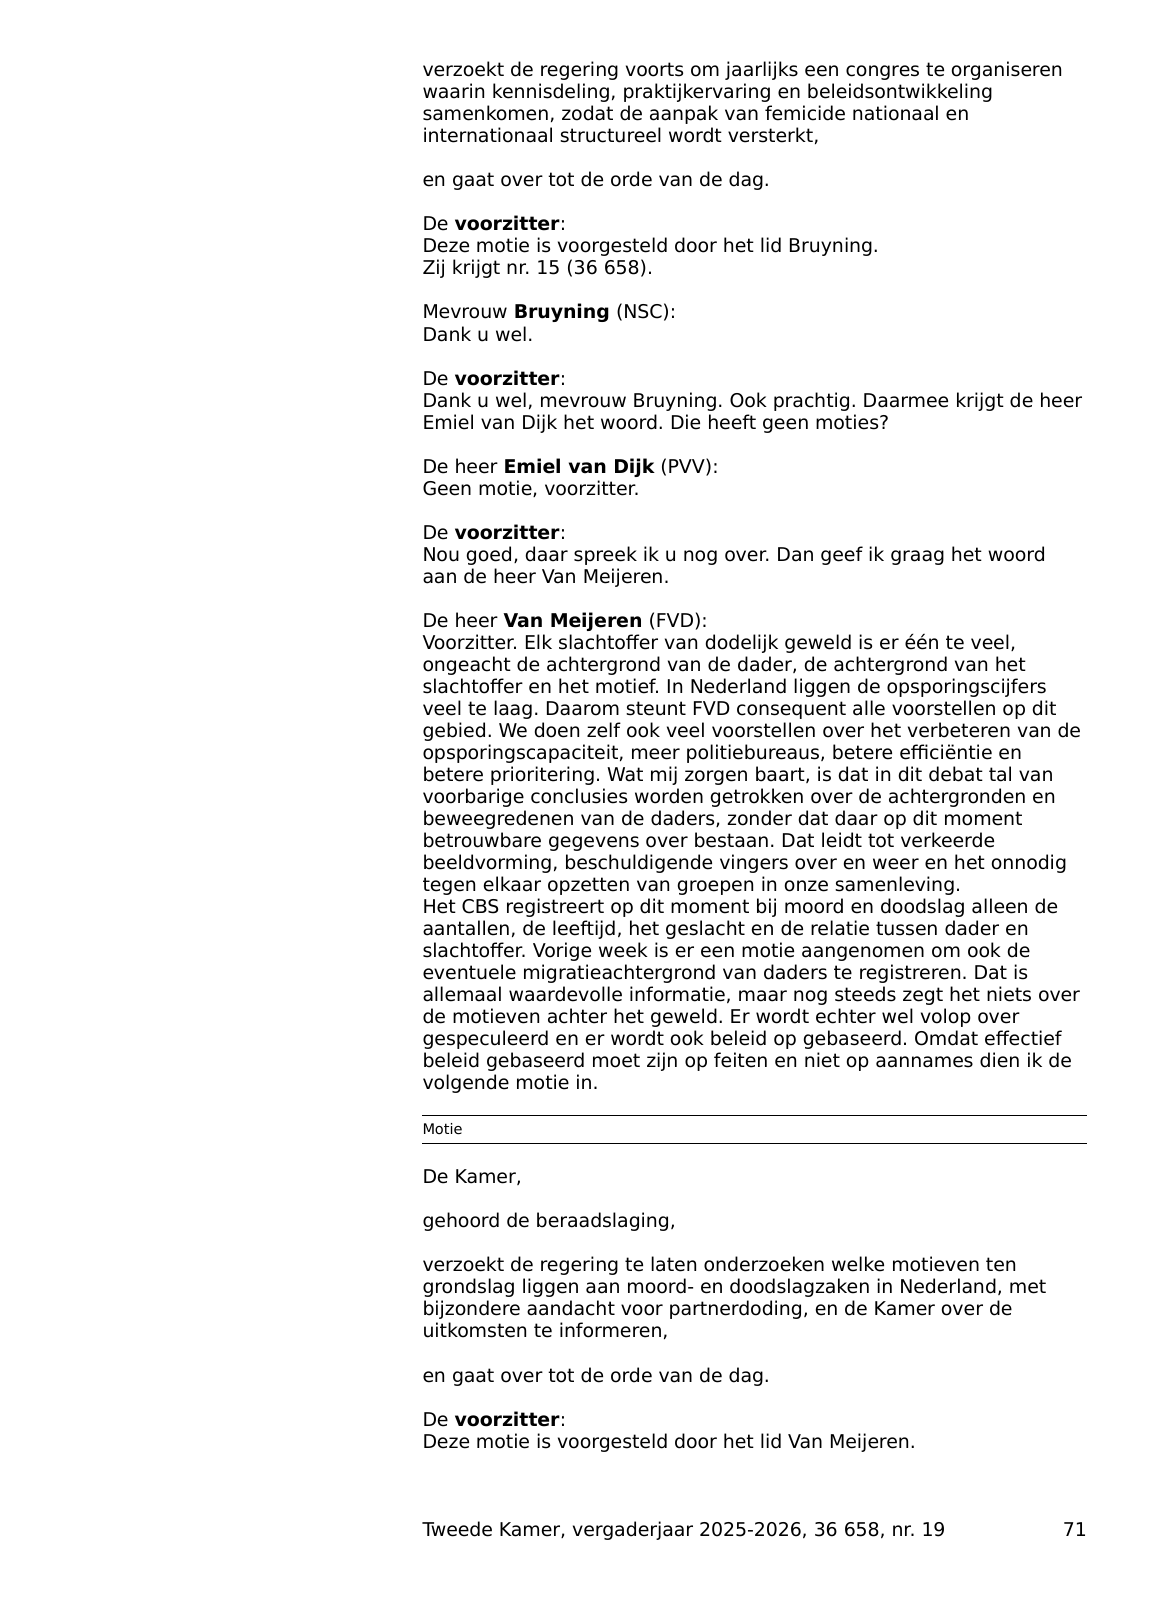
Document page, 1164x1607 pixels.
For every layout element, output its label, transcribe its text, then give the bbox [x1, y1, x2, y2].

text De voorzitter: [422, 368, 1087, 389]
text Dank u wel, mevrouw Bruyning. Ook prachtig. Daarmee krijgt de heer Emiel van Dijk het woord. Die heeft geen moties? [422, 389, 1087, 433]
text Het CBS registreert op dit moment bij moord en doodslag alleen de aantallen, de leeftijd, het geslacht en de relatie tussen dader en slachtoffer. Vorige week is er een motie aangenomen om ook de eventuele migratieachtergrond van daders te registreren. Dat is allemaal waardevolle informatie, maar nog steeds zegt het niets over de motieven achter het geweld. Er wordt echter wel volop over gespeculeerd en er wordt ook beleid op gebaseerd. Omdat effectief beleid gebaseerd moet zijn op feiten en niet op aannames dien ik de volgende motie in. [422, 896, 1087, 1093]
text gehoord de beraadslaging, [422, 1210, 1087, 1232]
text verzoekt de regering te laten onderzoeken welke motieven ten grondslag liggen aan moord- en doodslagzaken in Nederland, met bijzondere aandacht voor partnerdoding, en de Kamer over de uitkomsten te informeren, [422, 1254, 1087, 1342]
text Deze motie is voorgesteld door het lid Bruyning. [422, 235, 1087, 257]
text Geen motie, voorzitter. [422, 478, 1087, 500]
text en gaat over tot de orde van de dag. [422, 169, 1087, 191]
text Deze motie is voorgesteld door het lid Van Meijeren. [422, 1431, 1087, 1453]
text De voorzitter: [422, 522, 1087, 544]
text Nou goed, daar spreek ik u nog over. Dan geef ik graag het woord aan de heer Van Meijeren. [422, 544, 1087, 588]
text Zij krijgt nr. 15 (36 658). [422, 257, 1087, 279]
table_header Motie [422, 1116, 1087, 1143]
text Voorzitter. Elk slachtoffer van dodelijk geweld is er één te veel, ongeacht de achtergrond van de dader, de achtergrond van het slachtoffer en het motief. In Nederland liggen de opsporingscijfers veel te laag. Daarom steunt FVD consequent alle voorstellen op dit gebied. We doen zelf ook veel voorstellen over het verbeteren van de opsporingscapaciteit, meer politiebureaus, betere efficiëntie en betere prioritering. Wat mij zorgen baart, is dat in dit debat tal van voorbarige conclusies worden getrokken over de achtergronden en beweegredenen van de daders, zonder dat daar op dit moment betrouwbare gegevens over bestaan. Dat leidt tot verkeerde beeldvorming, beschuldigende vingers over en weer en het onnodig tegen elkaar opzetten van groepen in onze samenleving. [422, 632, 1087, 896]
text en gaat over tot de orde van de dag. [422, 1364, 1087, 1386]
text Dank u wel. [422, 323, 1087, 345]
text Mevrouw Bruyning (NSC): [422, 301, 1087, 323]
text De voorzitter: [422, 1409, 1087, 1431]
text verzoekt de regering voorts om jaarlijks een congres te organiseren waarin kennisdeling, praktijkervaring en beleidsontwikkeling samenkomen, zodat de aanpak van femicide nationaal en internationaal structureel wordt versterkt, [422, 59, 1087, 147]
text De heer Van Meijeren (FVD): [422, 610, 1087, 632]
text De heer Emiel van Dijk (PVV): [422, 456, 1087, 478]
text De Kamer, [422, 1166, 1087, 1188]
text De voorzitter: [422, 213, 1087, 235]
